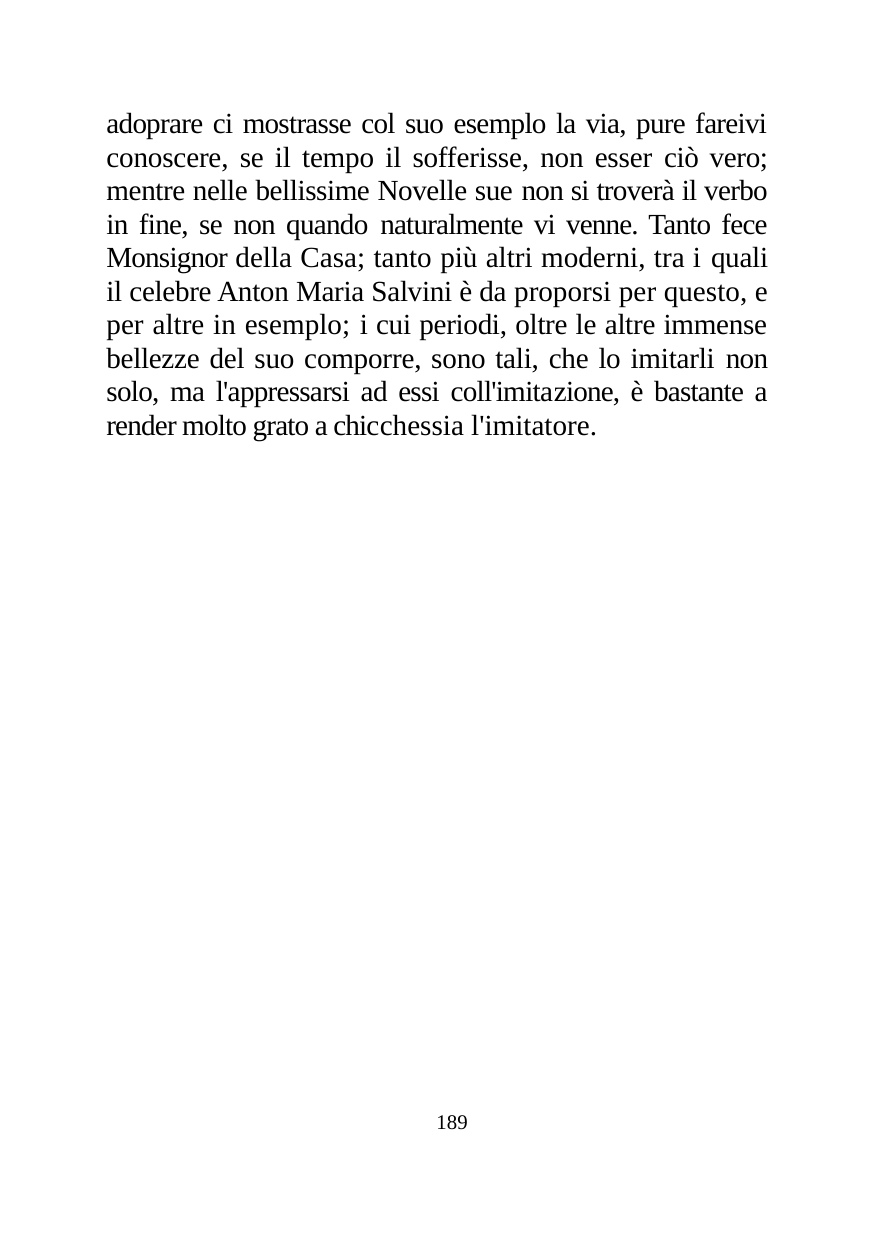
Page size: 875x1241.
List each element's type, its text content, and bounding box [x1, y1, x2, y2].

text adoprare ci mostrasse col suo esemplo la via, pure fareivi conoscere, se il tempo il sofferisse, non esser ciò vero; mentre nelle bellissime Novelle sue non si troverà il verbo in fine, se non quando naturalmente vi venne. Tanto fece Monsignor della Casa; tanto più altri moderni, tra i quali il celebre Anton Maria Salvini è da proporsi per questo, e per altre in esemplo; i cui periodi, oltre le altre immense bellezze del suo comporre, sono tali, che lo imitarli non solo, ma l'appressarsi ad essi coll'imitazione, è bastante a render molto grato a chicchessia l'imitatore. [106, 106, 768, 442]
